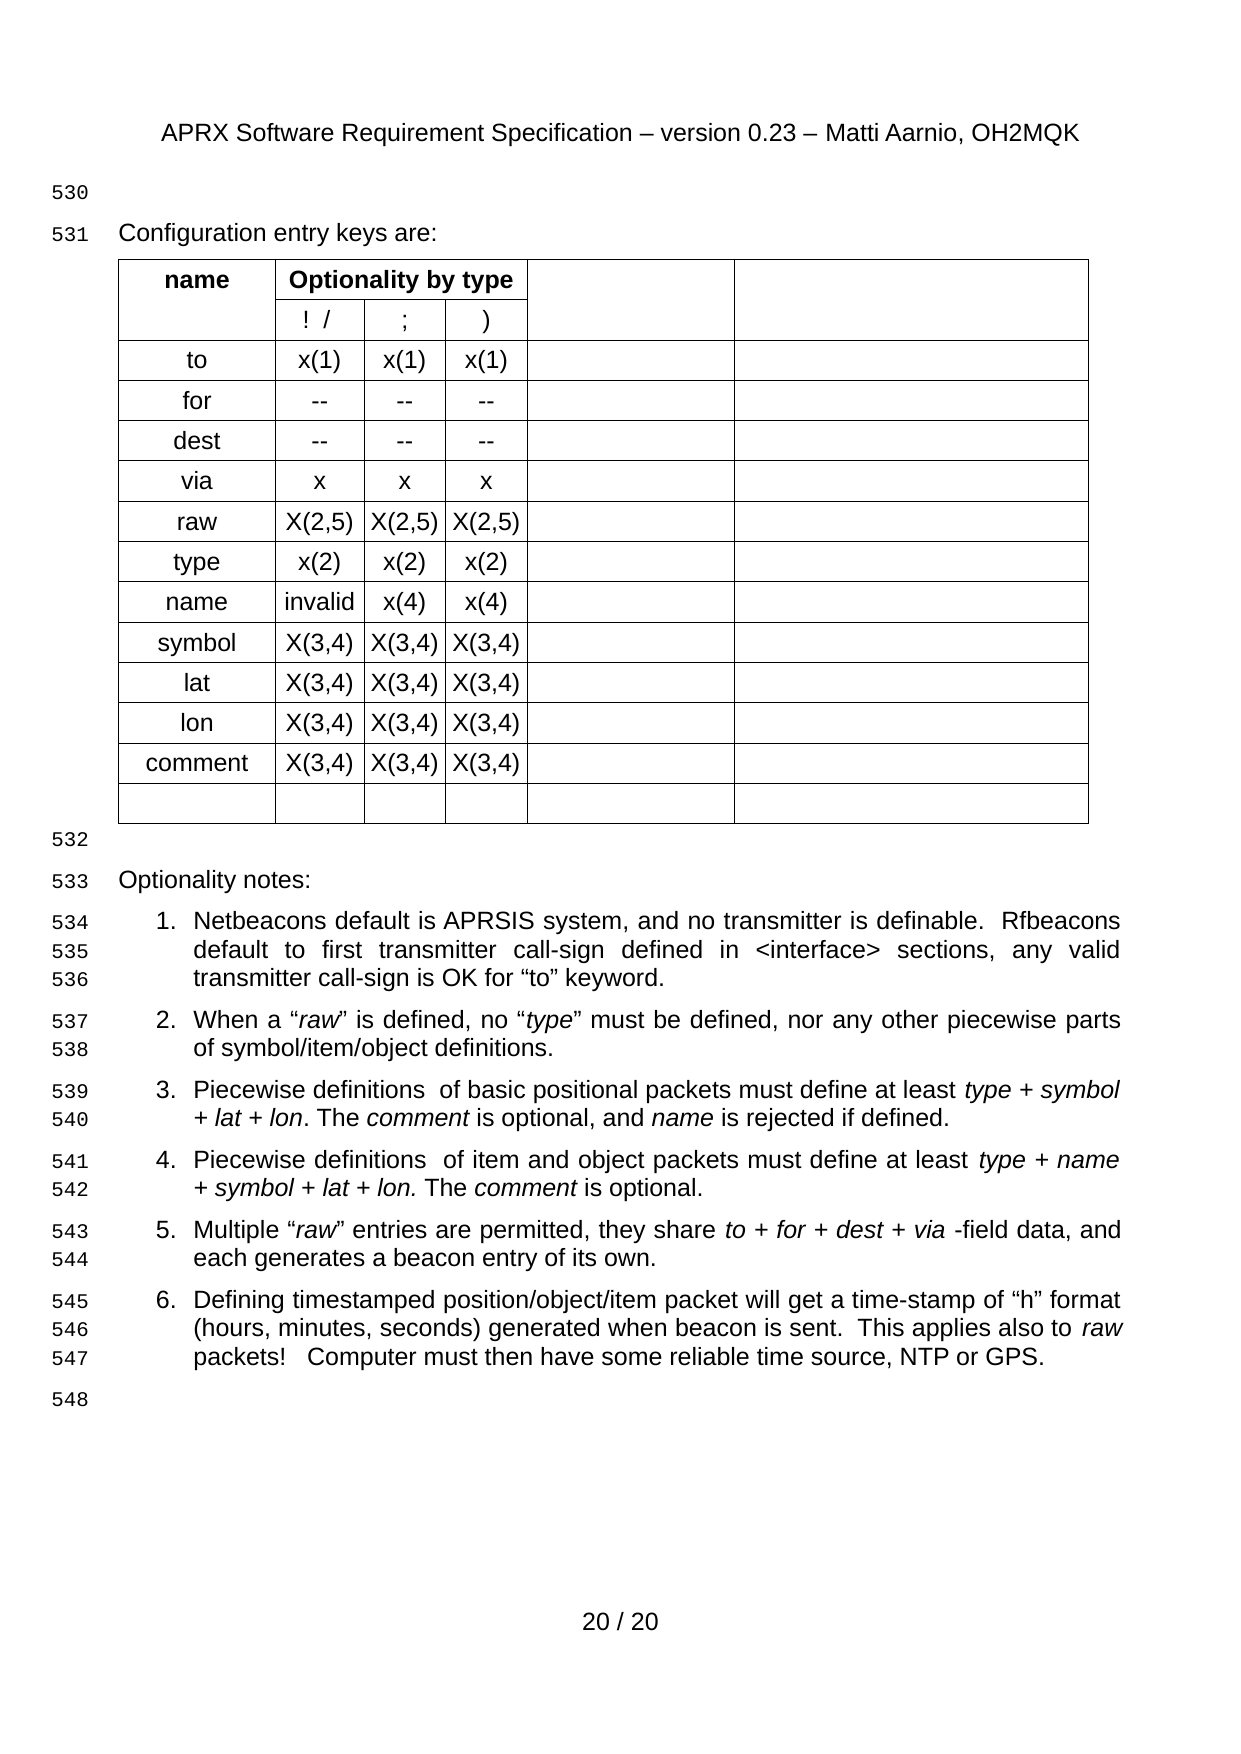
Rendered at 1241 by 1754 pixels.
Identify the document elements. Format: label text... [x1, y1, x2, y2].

table_cell X(3,4) [276, 744, 364, 783]
table_cell -- [446, 421, 527, 460]
table_cell x(1) [276, 341, 364, 380]
table_cell [528, 663, 734, 702]
table_cell X(3,4) [446, 663, 527, 702]
table_cell x(2) [365, 542, 445, 581]
table_cell x [446, 461, 527, 501]
table_cell raw [119, 502, 275, 541]
list Multiple “raw” entries are permitted, they share to + for + dest + via -field data, and each generates a beacon entry of its own. [156, 1214, 1122, 1272]
table_cell -- [446, 381, 527, 420]
table_cell x(1) [446, 341, 527, 380]
table_cell for [119, 381, 275, 420]
table_cell [528, 502, 734, 541]
table_cell invalid [276, 582, 364, 622]
table_cell [735, 744, 1088, 783]
table_header Optionality by type [276, 260, 527, 299]
table_cell X(3,4) [276, 623, 364, 662]
table_cell [365, 784, 445, 823]
table_cell type [119, 542, 275, 581]
table_cell X(3,4) [365, 663, 445, 702]
table_header [528, 260, 734, 339]
table_cell X(3,4) [365, 703, 445, 743]
table_cell [528, 744, 734, 783]
table_cell X(3,4) [365, 623, 445, 662]
table_cell dest [119, 421, 275, 460]
table_cell x [276, 461, 364, 501]
table_cell [528, 784, 734, 823]
table_cell [735, 582, 1088, 622]
table_cell [528, 703, 734, 743]
table_cell ) [446, 300, 527, 339]
table_cell [528, 542, 734, 581]
table_cell -- [365, 421, 445, 460]
table_cell [528, 461, 734, 501]
table_cell [735, 461, 1088, 501]
table_cell ; [365, 300, 445, 339]
table_cell X(3,4) [446, 623, 527, 662]
table_cell symbol [119, 623, 275, 662]
table_cell comment [119, 744, 275, 783]
text Optionality notes: [118, 864, 1122, 893]
text Configuration entry keys are: [118, 218, 1122, 246]
table_cell x [365, 461, 445, 501]
list When a “raw” is defined, no “type” must be defined, nor any other piecewise parts of symbol/item/object definitions. [156, 1004, 1122, 1062]
table_cell [528, 381, 734, 420]
table_cell name [119, 582, 275, 622]
list Netbeacons default is APRSIS system, and no transmitter is definable. Rfbeacons default to first transmitter call-sign defined in <interface> sections, any valid transmitter call-sign is OK for “to” keyword. [156, 906, 1122, 992]
table_cell X(3,4) [446, 703, 527, 743]
table_cell [528, 421, 734, 460]
table_cell [735, 623, 1088, 662]
list Piecewise definitions of basic positional packets must define at least type + symbol + lat + lon. The comment is optional, and name is rejected if defined. [156, 1074, 1122, 1132]
table_cell [735, 784, 1088, 823]
table_cell lon [119, 703, 275, 743]
table_cell x(2) [446, 542, 527, 581]
table_cell -- [276, 381, 364, 420]
list Defining timestamped position/object/item packet will get a time-stamp of “h” format (hours, minutes, seconds) generated when beacon is sent. This applies also to raw packets! Computer must then have some reliable time source, NTP or GPS. [156, 1284, 1122, 1371]
table_cell x(4) [446, 582, 527, 622]
table_cell via [119, 461, 275, 501]
table_cell [735, 341, 1088, 380]
table_cell X(2,5) [446, 502, 527, 541]
table_cell -- [365, 381, 445, 420]
table_cell [119, 784, 275, 823]
table_cell -- [276, 421, 364, 460]
table_cell X(3,4) [446, 744, 527, 783]
table_cell [735, 381, 1088, 420]
table_cell [735, 421, 1088, 460]
table_header name [119, 260, 275, 339]
table_cell [735, 703, 1088, 743]
table_cell X(3,4) [365, 744, 445, 783]
table_cell [528, 582, 734, 622]
table_cell [735, 542, 1088, 581]
table_cell [446, 784, 527, 823]
table_cell X(3,4) [276, 663, 364, 702]
table_cell x(2) [276, 542, 364, 581]
table_cell to [119, 341, 275, 380]
table_cell ! / [276, 300, 364, 339]
table_cell X(3,4) [276, 703, 364, 743]
table_cell X(2,5) [276, 502, 364, 541]
table_cell [528, 623, 734, 662]
table_cell x(4) [365, 582, 445, 622]
table_cell lat [119, 663, 275, 702]
table_cell X(2,5) [365, 502, 445, 541]
table_cell [528, 341, 734, 380]
table_header [735, 260, 1088, 339]
table_cell [735, 502, 1088, 541]
table_cell [735, 663, 1088, 702]
table_cell [276, 784, 364, 823]
table_cell x(1) [365, 341, 445, 380]
list Piecewise definitions of item and object packets must define at least type + name + symbol + lat + lon. The comment is optional. [156, 1144, 1122, 1202]
